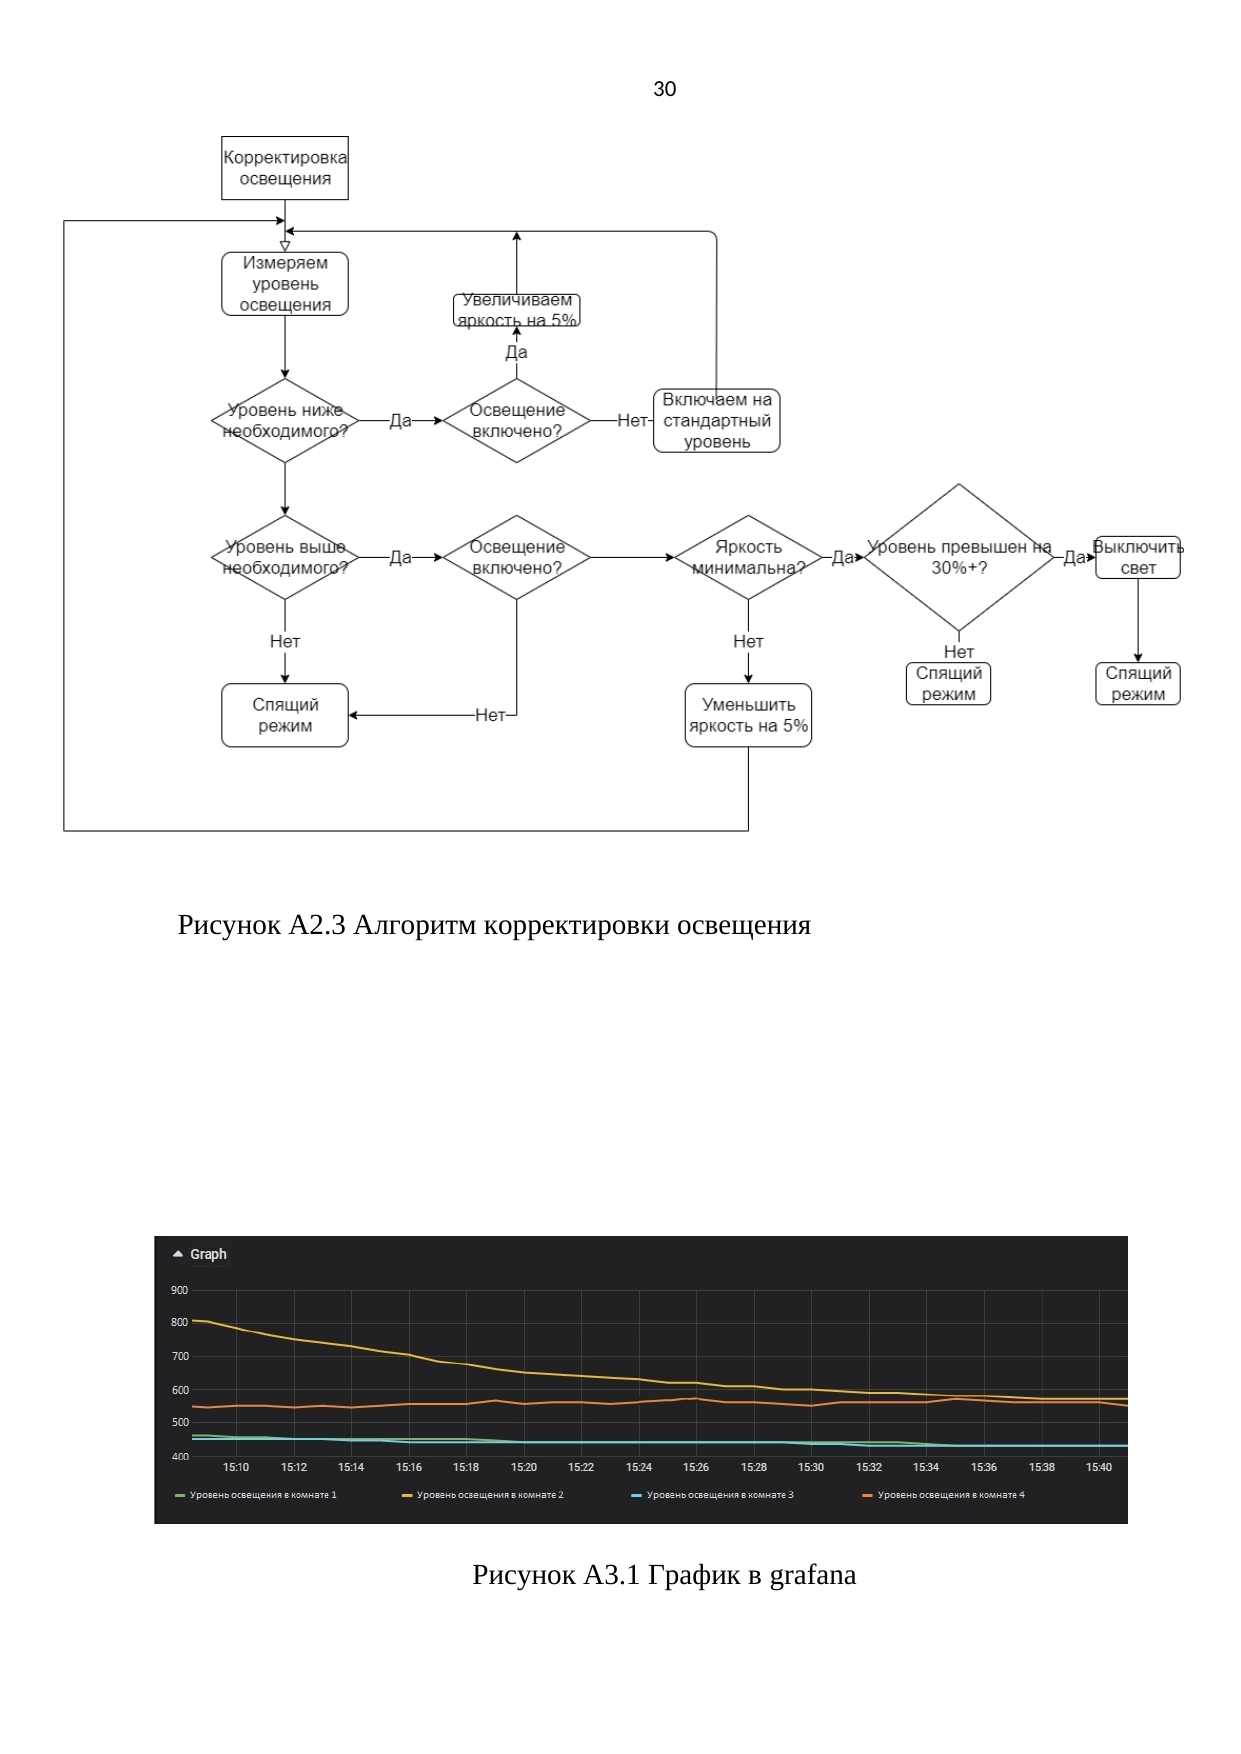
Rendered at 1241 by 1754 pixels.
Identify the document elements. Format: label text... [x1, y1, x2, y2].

text Рисунок А3.1 График в grafana [177, 1209, 1152, 1591]
text Рисунок А2.3 Алгоритм корректировки освещения [177, 907, 1152, 940]
picture [154, 1236, 1129, 1524]
picture [56, 136, 1184, 840]
